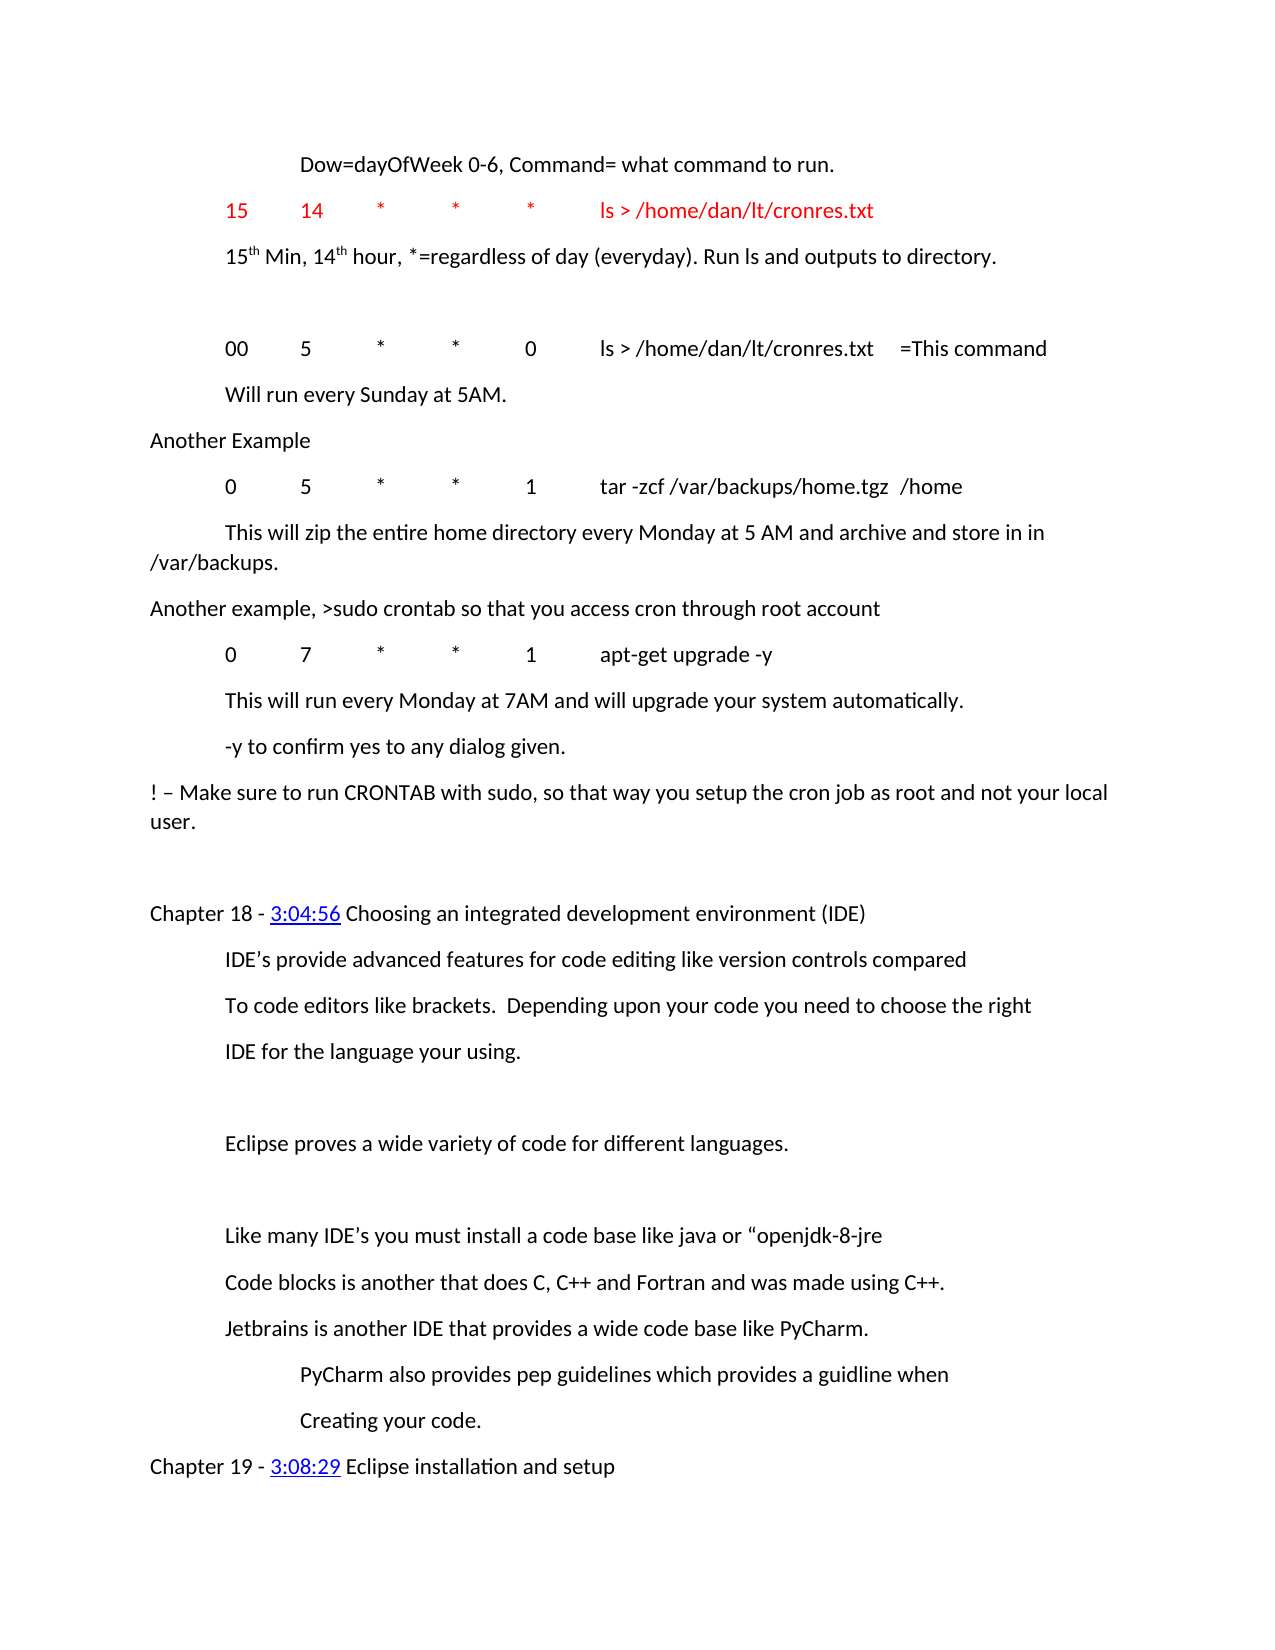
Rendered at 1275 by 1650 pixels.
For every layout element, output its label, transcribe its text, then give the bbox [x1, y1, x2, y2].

text Dow=dayOfWeek 0-6, Command= what command to run. [150, 150, 1125, 178]
text This will run every Monday at 7AM and will upgrade your system automatically. [150, 686, 1125, 714]
text Like many IDE’s you must install a code base like java or “openjdk-8-jre [150, 1222, 1125, 1250]
text ! – Make sure to run CRONTAB with sudo, so that way you setup the cron job as root and not your local user. [150, 778, 1125, 835]
text This will zip the entire home directory every Monday at 5 AM and archive and store in in /var/backups. [150, 518, 1125, 576]
text -y to confirm yes to any dialog given. [150, 732, 1125, 760]
text Creating your code. [150, 1406, 1125, 1434]
text 15th Min, 14th hour, *=regardless of day (everyday). Run ls and outputs to directory. [150, 242, 1125, 270]
text IDE for the language your using. [150, 1037, 1125, 1066]
text Chapter 18 - 3:04:56 Choosing an integrated development environment (IDE) [150, 899, 1125, 927]
text Jetbrains is another IDE that provides a wide code base like PyCharm. [150, 1314, 1125, 1342]
text 0 5 * * 1 tar -zcf /var/backups/home.tgz /home [150, 472, 1125, 500]
text Will run every Sunday at 5AM. [150, 380, 1125, 408]
text 00 5 * * 0 ls > /home/dan/lt/cronres.txt =This command [150, 334, 1125, 362]
text PyCharm also provides pep guidelines which provides a guidline when [150, 1360, 1125, 1388]
text To code editors like brackets. Depending upon your code you need to choose the right [150, 991, 1125, 1019]
text Eclipse proves a wide variety of code for different languages. [150, 1129, 1125, 1158]
text IDE’s provide advanced features for code editing like version controls compared [150, 945, 1125, 973]
text Another Example [150, 426, 1125, 454]
text Another example, >sudo crontab so that you access cron through root account [150, 594, 1125, 622]
text 15 14 * * * ls > /home/dan/lt/cronres.txt [150, 196, 1125, 224]
text 0 7 * * 1 apt-get upgrade -y [150, 640, 1125, 668]
text Chapter 19 - 3:08:29 Eclipse installation and setup [150, 1452, 1125, 1480]
text Code blocks is another that does C, C++ and Fortran and was made using C++. [150, 1268, 1125, 1296]
